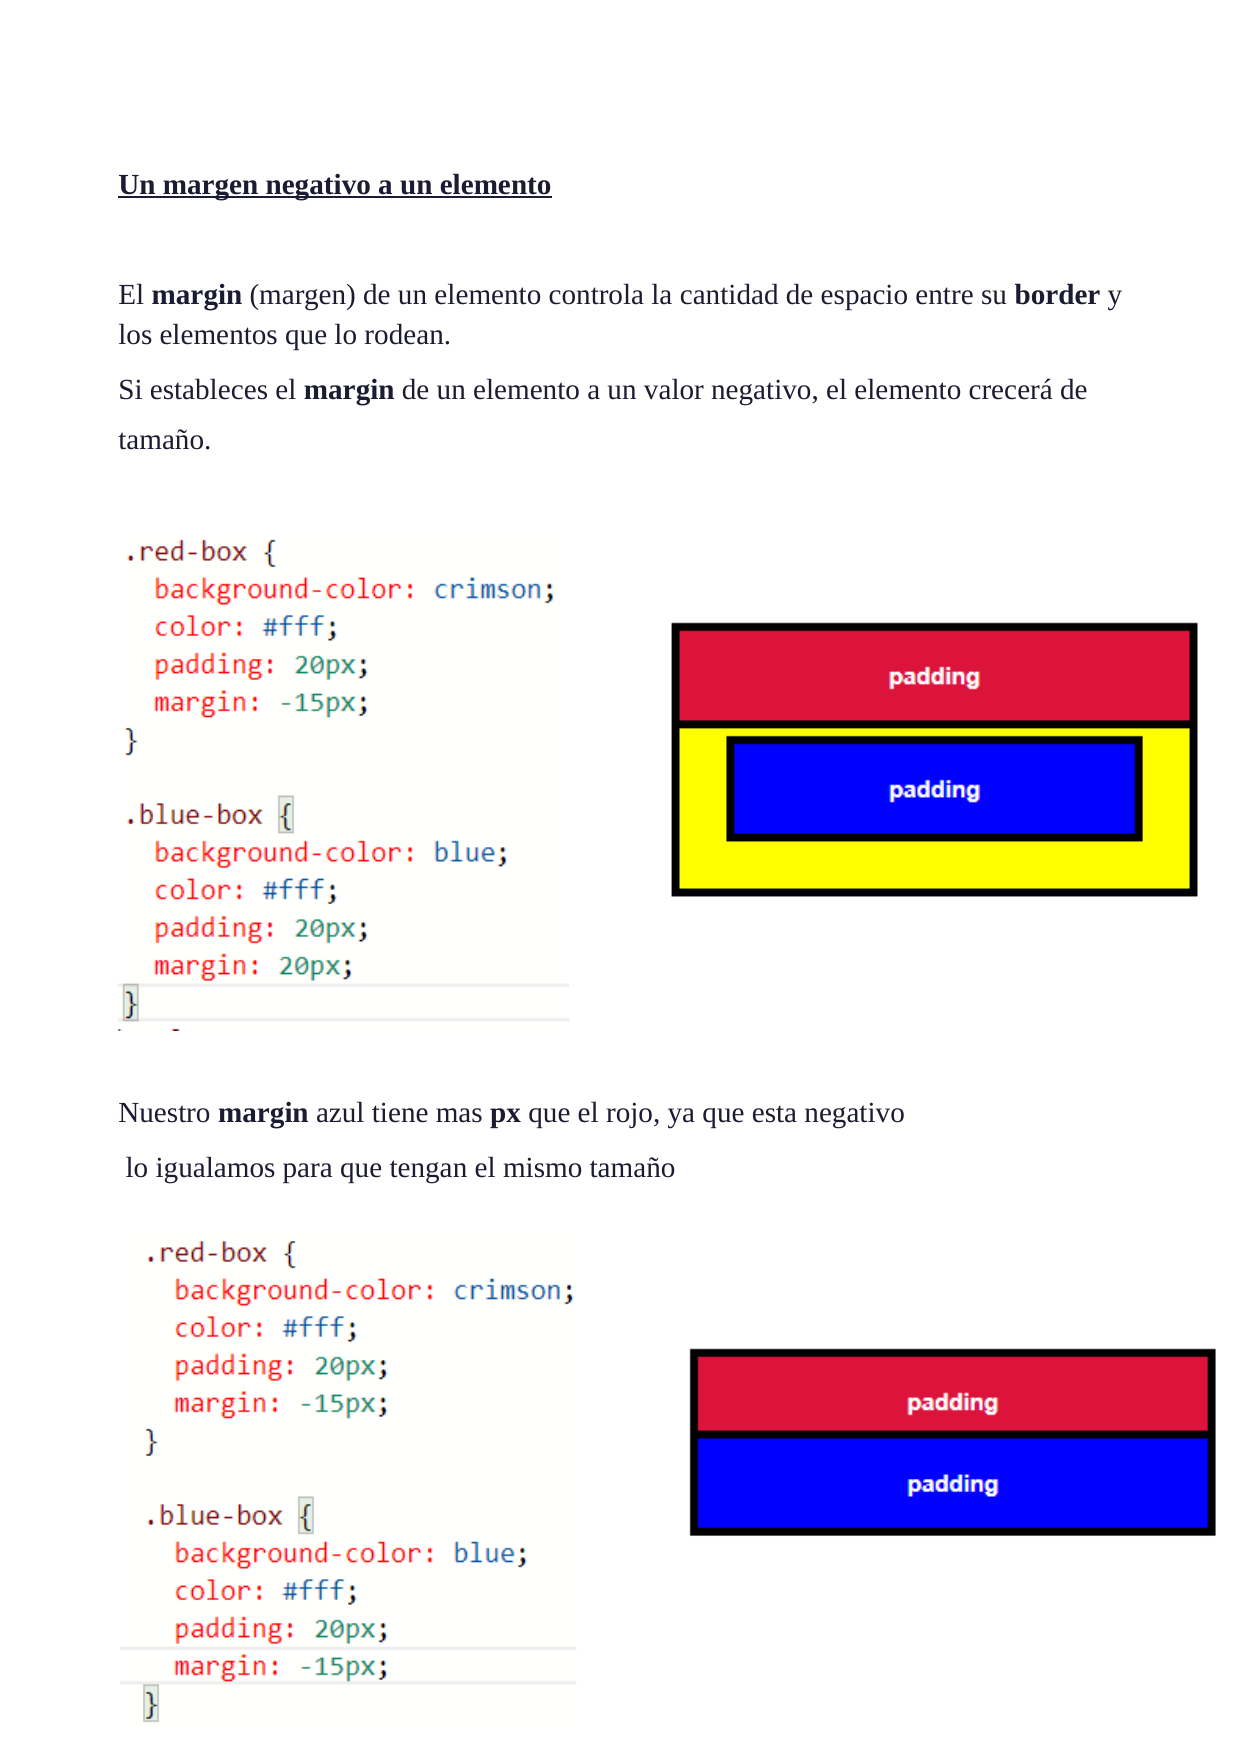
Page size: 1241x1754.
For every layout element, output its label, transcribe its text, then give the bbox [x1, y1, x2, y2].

text lo igualamos para que tengan el mismo tamaño [118, 1150, 1122, 1183]
picture [681, 1343, 1219, 1547]
picture [117, 531, 570, 1031]
text Un margen negativo a un elemento [118, 167, 1122, 201]
picture [661, 618, 1204, 903]
text Nuestro margin azul tiene mas px que el rojo, ya que esta negativo [118, 1095, 1122, 1128]
text El margin (margen) de un elemento controla la cantidad de espacio entre su border y los elementos que lo rodean. [118, 277, 1122, 351]
picture [120, 1229, 577, 1730]
text Si estableces el margin de un elemento a un valor negativo, el elemento crecerá de tamaño. [118, 372, 1122, 456]
